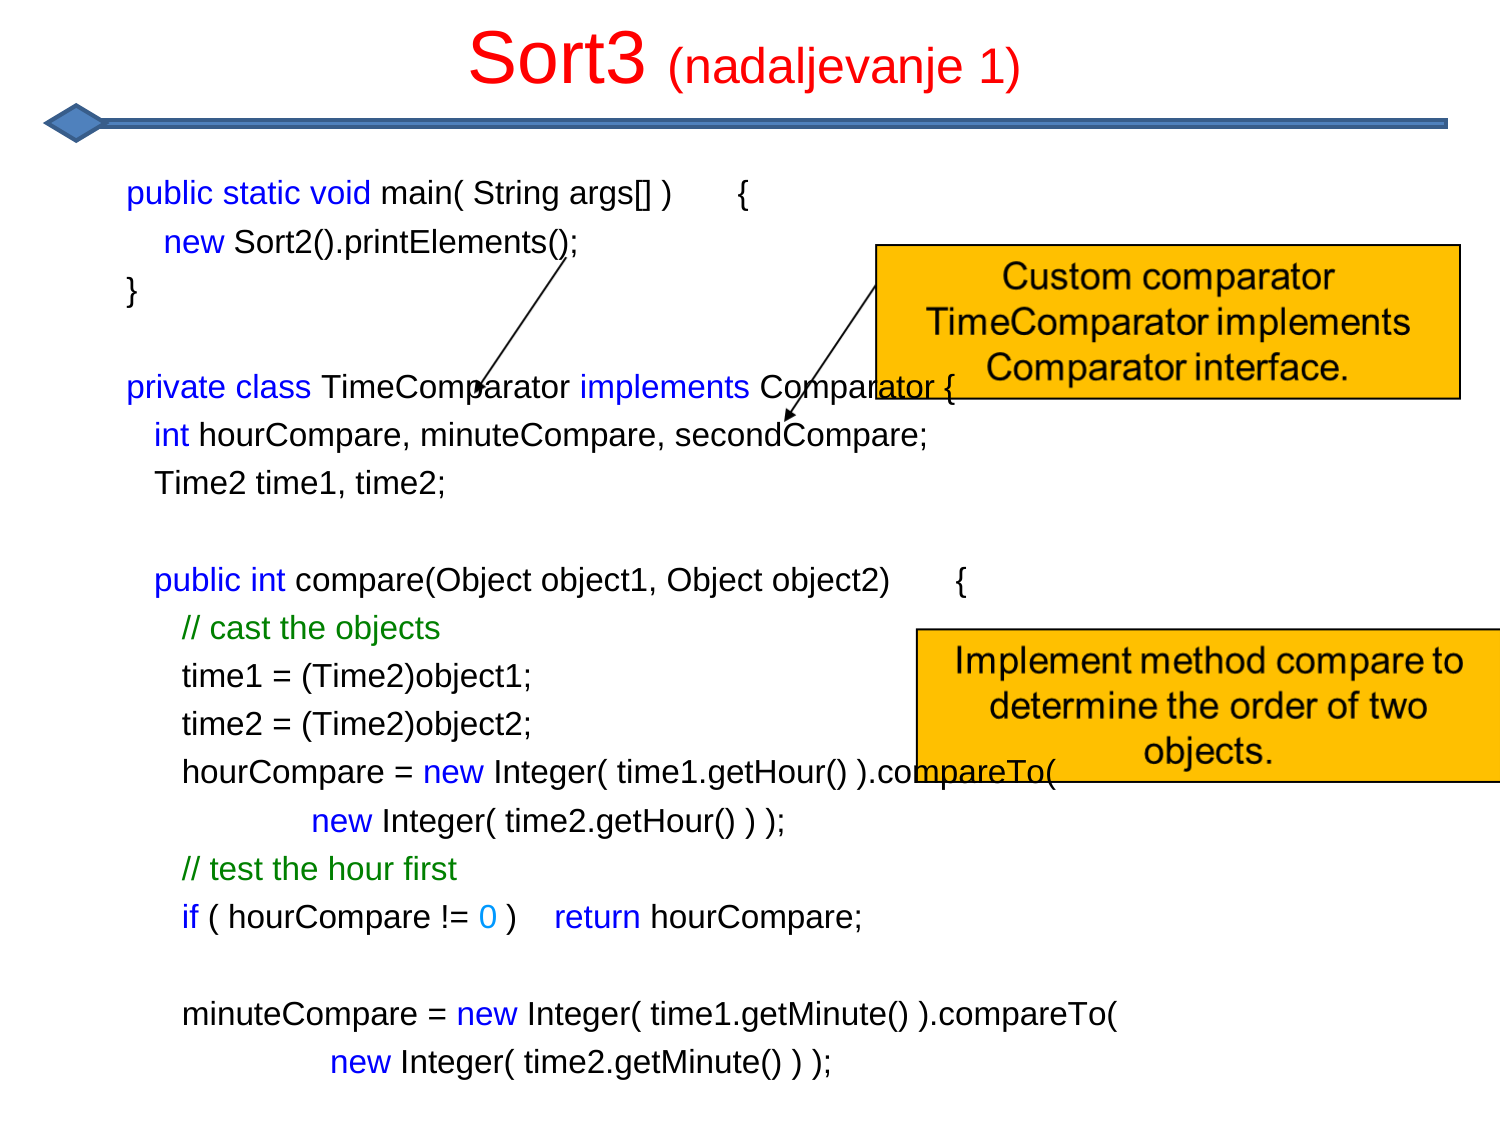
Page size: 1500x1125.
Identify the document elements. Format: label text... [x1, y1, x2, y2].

picture [1185, 240, 1500, 796]
text_box public static void main( String args[] ) { new Sort2().printElements(); } private class TimeComparator implements Comparator { int hourCompare, minuteCompare, secondCompare; Time2 time1, time2; public int compare(Object object1, Object object2) { // cast the objects time1 = (Time2)object1; time2 = (Time2)object2; hourCompare = new Integer( time1.getHour() ).compareTo( new Integer( time2.getHour() ) ); // test the hour first if ( hourCompare != 0 ) return hourCompare; minuteCompare = new Integer( time1.getMinute() ).compareTo( new Integer( time2.getMinute() ) ); [46, 164, 1185, 1020]
title Sort3 (nadaljevanje 1) [70, 0, 1421, 108]
